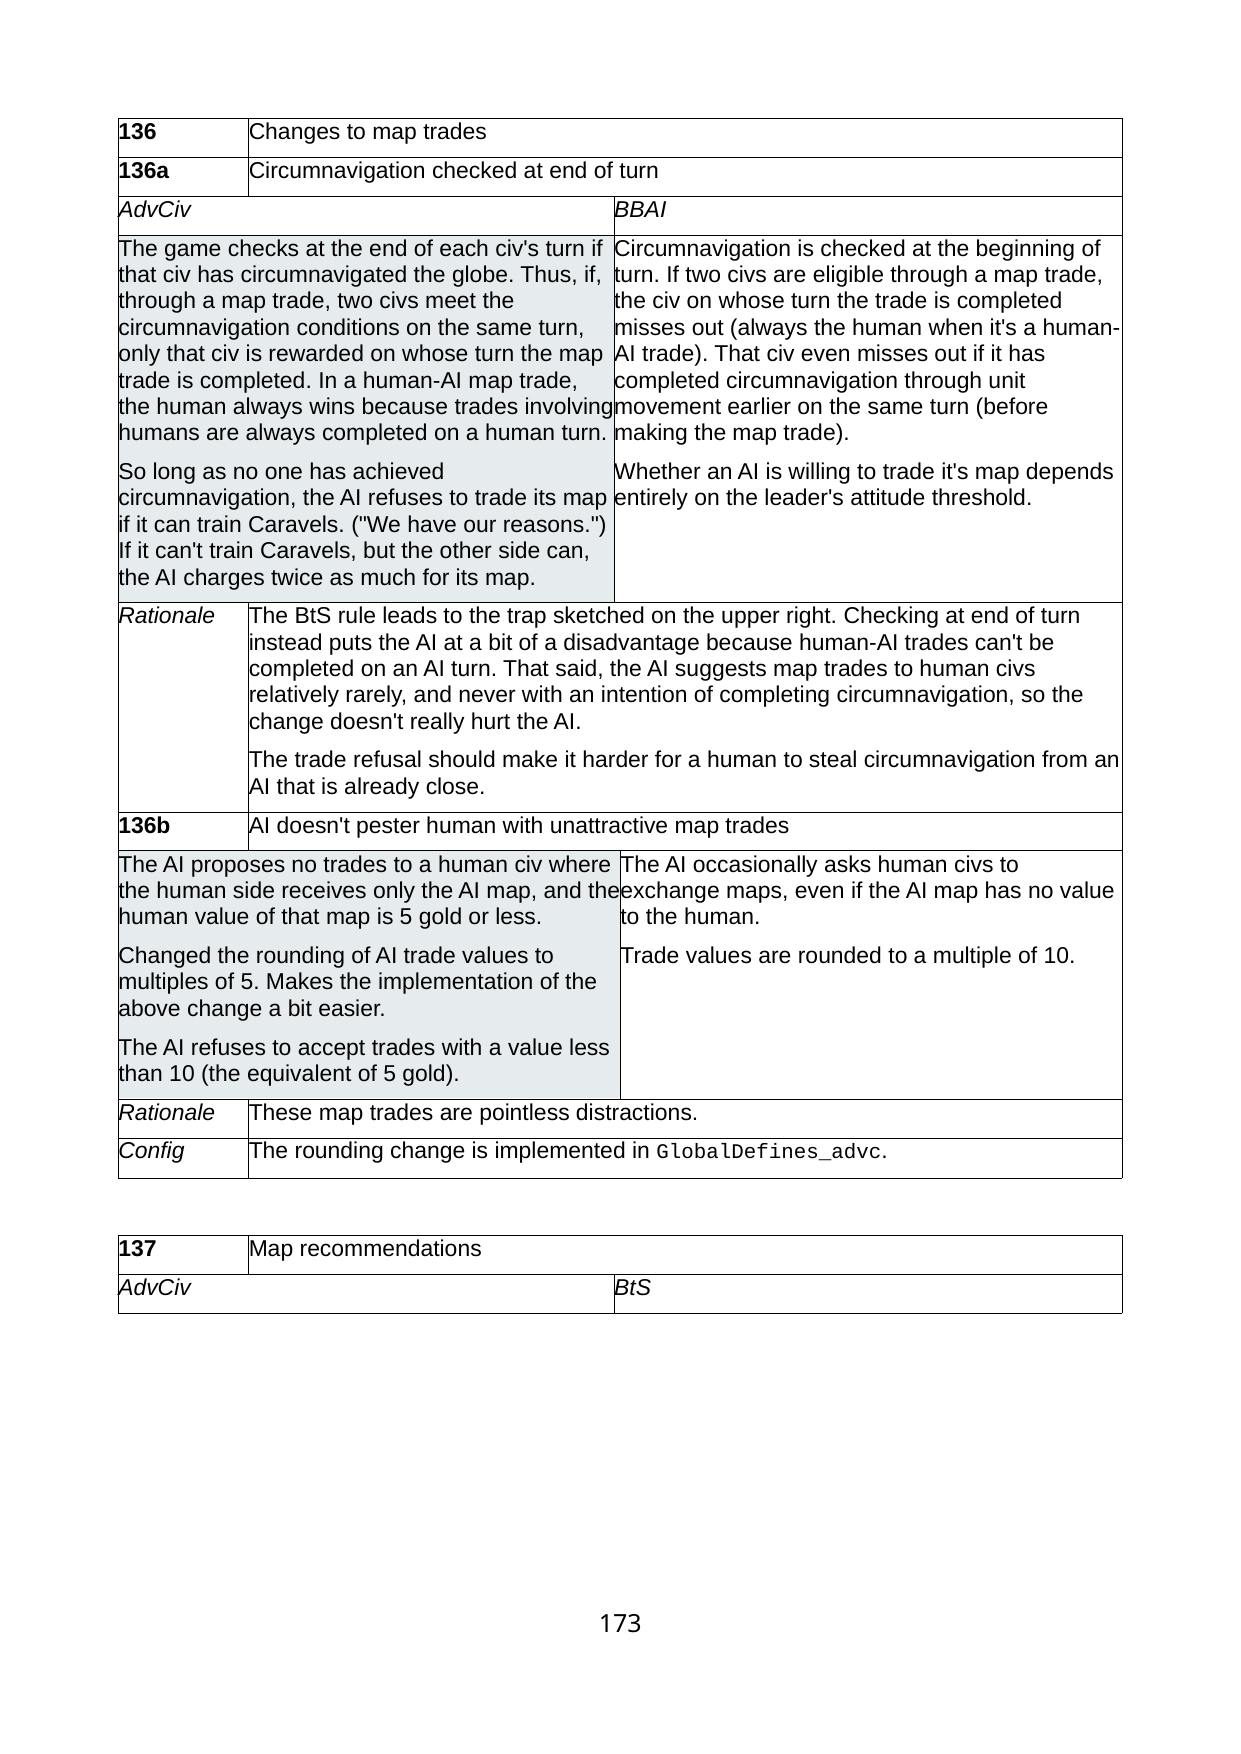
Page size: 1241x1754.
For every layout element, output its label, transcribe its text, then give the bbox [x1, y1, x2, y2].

table_cell AI doesn't pester human with unattractive map trades [249, 813, 1122, 850]
table_cell The rounding change is implemented in GlobalDefines_advc. [249, 1139, 1122, 1178]
table_cell 136a [119, 158, 248, 196]
table_header Map recommendations [249, 1236, 1122, 1274]
table_cell AdvCiv [119, 197, 614, 235]
table_cell BBAI [615, 197, 1122, 235]
table_cell The BtS rule leads to the trap sketched on the upper right. Checking at end of turn instead puts the AI at a bit of a disadvantage because human-AI trades can't be completed on an AI turn. That said, the AI suggests map trades to human civs relatively rarely, and never with an intention of completing circumnavigation, so the change doesn't really hurt the AI. The trade refusal should make it harder for a human to steal circumnavigation from an AI that is already close. [249, 603, 1122, 812]
table_header 137 [119, 1236, 248, 1274]
table_cell The game checks at the end of each civ's turn if that civ has circumnavigated the globe. Thus, if, through a map trade, two civs meet the circumnavigation conditions on the same turn, only that civ is rewarded on whose turn the map trade is completed. In a human-AI map trade, the human always wins because trades involving humans are always completed on a human turn. So long as no one has achieved circumnavigation, the AI refuses to trade its map if it can train Caravels. ("We have our reasons.") If it can't train Caravels, but the other side can, the AI charges twice as much for its map. [119, 236, 614, 602]
table_cell These map trades are pointless distractions. [249, 1100, 1122, 1137]
table_cell The AI proposes no trades to a human civ where the human side receives only the AI map, and the human value of that map is 5 gold or less. Changed the rounding of AI trade values to multiples of 5. Makes the implementation of the above change a bit easier. The AI refuses to accept trades with a value less than 10 (the equivalent of 5 gold). [119, 851, 620, 1098]
table_header 136 [119, 119, 248, 157]
table_header Changes to map trades [249, 119, 1122, 157]
table_cell Rationale [119, 603, 248, 812]
table_cell The AI occasionally asks human civs to exchange maps, even if the AI map has no value to the human. Trade values are rounded to a multiple of 10. [621, 851, 1122, 1098]
table_cell Rationale [119, 1100, 248, 1137]
table_cell BtS [615, 1275, 1122, 1313]
table_cell Config [119, 1139, 248, 1178]
table_cell Circumnavigation is checked at the beginning of turn. If two civs are eligible through a map trade, the civ on whose turn the trade is completed misses out (always the human when it's a human-AI trade). That civ even misses out if it has completed circumnavigation through unit movement earlier on the same turn (before making the map trade). Whether an AI is willing to trade it's map depends entirely on the leader's attitude threshold. [615, 236, 1122, 602]
table_cell AdvCiv [119, 1275, 614, 1313]
table_cell 136b [119, 813, 248, 850]
table_cell Circumnavigation checked at end of turn [249, 158, 1122, 196]
